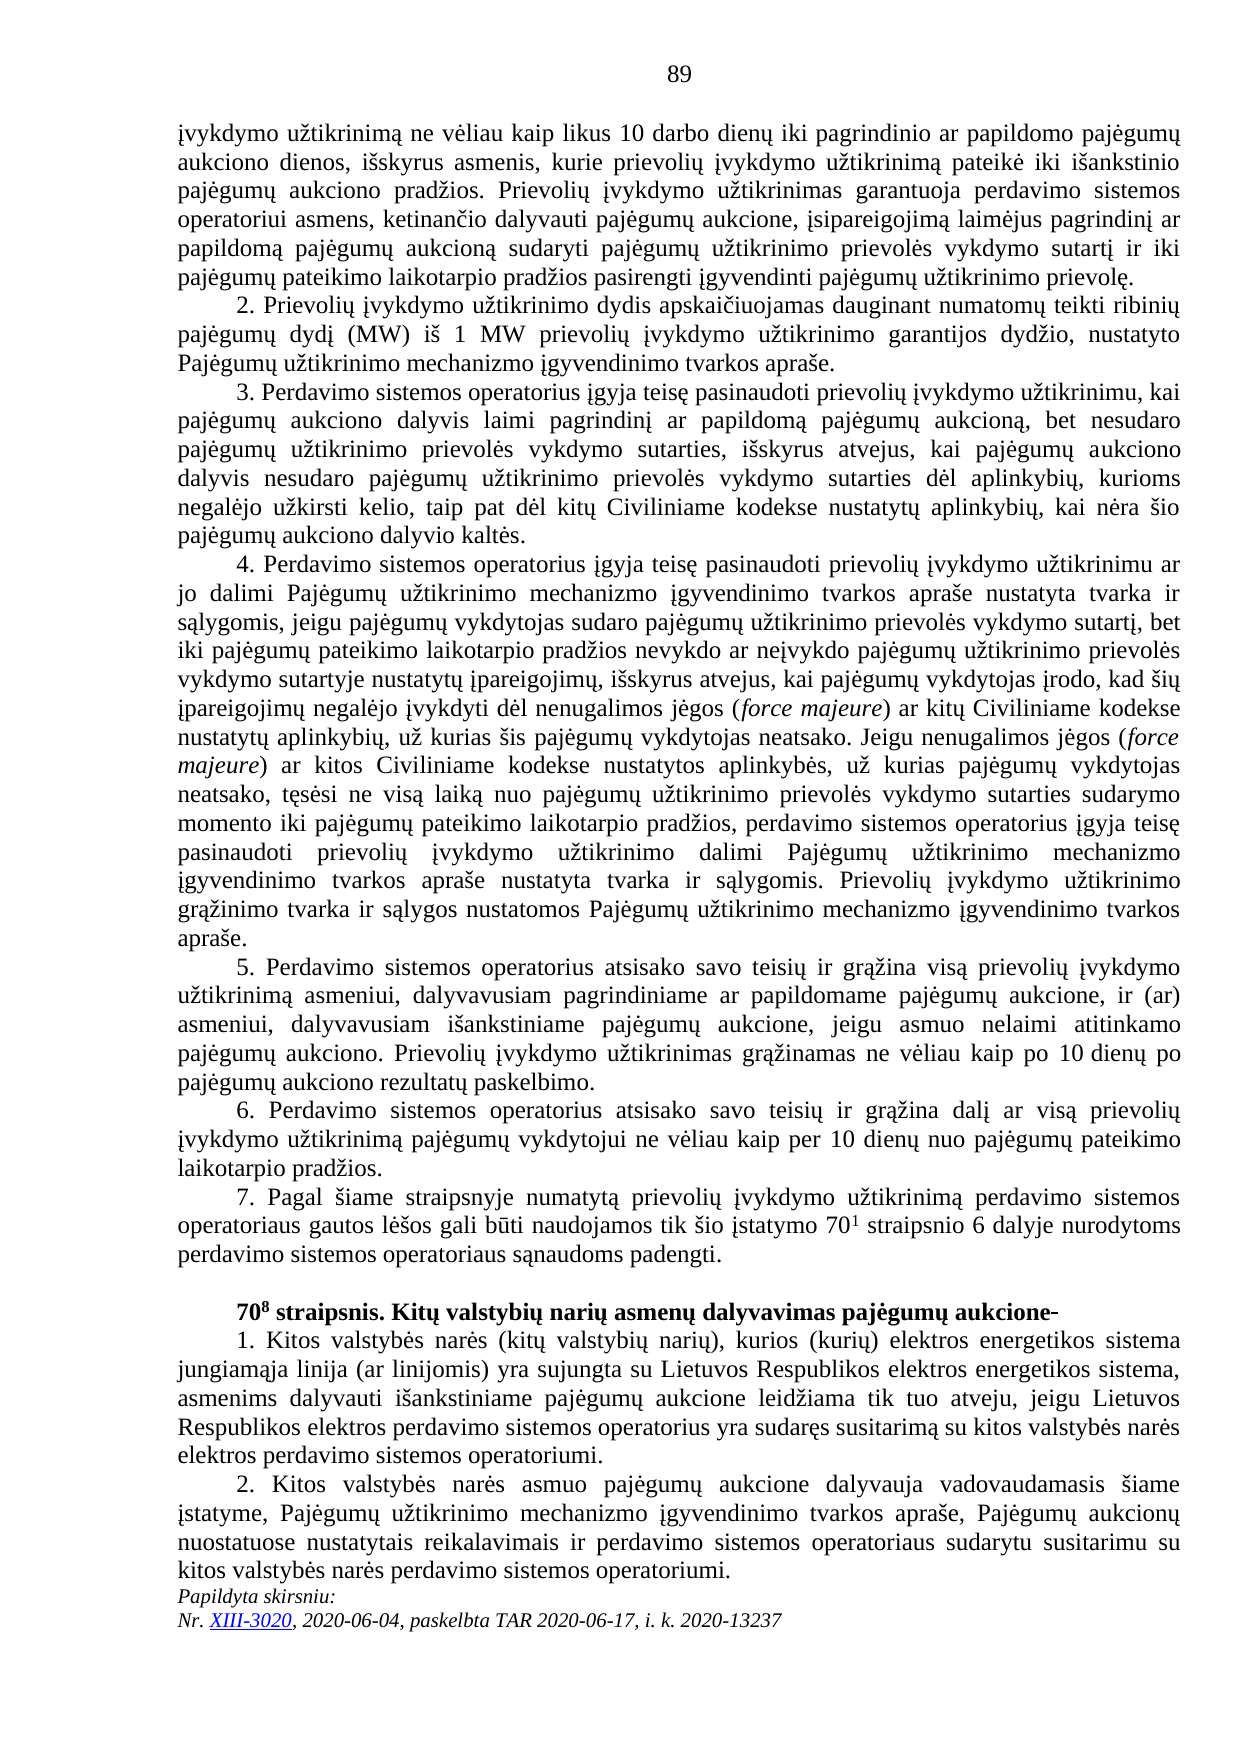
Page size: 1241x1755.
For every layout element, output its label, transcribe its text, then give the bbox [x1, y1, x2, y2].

text 7. Pagal šiame straipsnyje numatytą prievolių įvykdymo užtikrinimą perdavimo sistemos operatoriaus gautos lėšos gali būti naudojamos tik šio įstatymo 701 straipsnio 6 dalyje nurodytoms perdavimo sistemos operatoriaus sąnaudoms padengti. [177, 1182, 1181, 1268]
text 2. Kitos valstybės narės asmuo pajėgumų aukcione dalyvauja vadovaudamasis šiame įstatyme, Pajėgumų užtikrinimo mechanizmo įgyvendinimo tvarkos apraše, Pajėgumų aukcionų nuostatuose nustatytais reikalavimais ir perdavimo sistemos operatoriaus sudarytu susitarimu su kitos valstybės narės perdavimo sistemos operatoriumi. [177, 1469, 1181, 1584]
text 2. Prievolių įvykdymo užtikrinimo dydis apskaičiuojamas dauginant numatomų teikti ribinių pajėgumų dydį (MW) iš 1 MW prievolių įvykdymo užtikrinimo garantijos dydžio, nustatyto Pajėgumų užtikrinimo mechanizmo įgyvendinimo tvarkos apraše. [177, 291, 1181, 377]
text 708 straipsnis. Kitų valstybių narių asmenų dalyvavimas pajėgumų aukcione [177, 1297, 1181, 1326]
text 4. Perdavimo sistemos operatorius įgyja teisę pasinaudoti prievolių įvykdymo užtikrinimu ar jo dalimi Pajėgumų užtikrinimo mechanizmo įgyvendinimo tvarkos apraše nustatyta tvarka ir sąlygomis, jeigu pajėgumų vykdytojas sudaro pajėgumų užtikrinimo prievolės vykdymo sutartį, bet iki pajėgumų pateikimo laikotarpio pradžios nevykdo ar neįvykdo pajėgumų užtikrinimo prievolės vykdymo sutartyje nustatytų įpareigojimų, išskyrus atvejus, kai pajėgumų vykdytojas įrodo, kad šių įpareigojimų negalėjo įvykdyti dėl nenugalimos jėgos (force majeure) ar kitų Civiliniame kodekse nustatytų aplinkybių, už kurias šis pajėgumų vykdytojas neatsako. Jeigu nenugalimos jėgos (force majeure) ar kitos Civiliniame kodekse nustatytos aplinkybės, už kurias pajėgumų vykdytojas neatsako, tęsėsi ne visą laiką nuo pajėgumų užtikrinimo prievolės vykdymo sutarties sudarymo momento iki pajėgumų pateikimo laikotarpio pradžios, perdavimo sistemos operatorius įgyja teisę pasinaudoti prievolių įvykdymo užtikrinimo dalimi Pajėgumų užtikrinimo mechanizmo įgyvendinimo tvarkos apraše nustatyta tvarka ir sąlygomis. Prievolių įvykdymo užtikrinimo grąžinimo tvarka ir sąlygos nustatomos Pajėgumų užtikrinimo mechanizmo įgyvendinimo tvarkos apraše. [177, 549, 1181, 952]
text Nr. XIII-3020, 2020-06-04, paskelbta TAR 2020-06-17, i. k. 2020-13237 [177, 1608, 1181, 1632]
text 1. Kitos valstybės narės (kitų valstybių narių), kurios (kurių) elektros energetikos sistema jungiamąja linija (ar linijomis) yra sujungta su Lietuvos Respublikos elektros energetikos sistema, asmenims dalyvauti išankstiniame pajėgumų aukcione leidžiama tik tuo atveju, jeigu Lietuvos Respublikos elektros perdavimo sistemos operatorius yra sudaręs susitarimą su kitos valstybės narės elektros perdavimo sistemos operatoriumi. [177, 1326, 1181, 1469]
text 5. Perdavimo sistemos operatorius atsisako savo teisių ir grąžina visą prievolių įvykdymo užtikrinimą asmeniui, dalyvavusiam pagrindiniame ar papildomame pajėgumų aukcione, ir (ar) asmeniui, dalyvavusiam išankstiniame pajėgumų aukcione, jeigu asmuo nelaimi atitinkamo pajėgumų aukciono. Prievolių įvykdymo užtikrinimas grąžinamas ne vėliau kaip po 10 dienų po pajėgumų aukciono rezultatų paskelbimo. [177, 952, 1181, 1096]
text įvykdymo užtikrinimą ne vėliau kaip likus 10 darbo dienų iki pagrindinio ar papildomo pajėgumų aukciono dienos, išskyrus asmenis, kurie prievolių įvykdymo užtikrinimą pateikė iki išankstinio pajėgumų aukciono pradžios. Prievolių įvykdymo užtikrinimas garantuoja perdavimo sistemos operatoriui asmens, ketinančio dalyvauti pajėgumų aukcione, įsipareigojimą laimėjus pagrindinį ar papildomą pajėgumų aukcioną sudaryti pajėgumų užtikrinimo prievolės vykdymo sutartį ir iki pajėgumų pateikimo laikotarpio pradžios pasirengti įgyvendinti pajėgumų užtikrinimo prievolę. [177, 118, 1181, 291]
text 6. Perdavimo sistemos operatorius atsisako savo teisių ir grąžina dalį ar visą prievolių įvykdymo užtikrinimą pajėgumų vykdytojui ne vėliau kaip per 10 dienų nuo pajėgumų pateikimo laikotarpio pradžios. [177, 1096, 1181, 1182]
text Papildyta skirsniu: [177, 1584, 1181, 1608]
text 3. Perdavimo sistemos operatorius įgyja teisę pasinaudoti prievolių įvykdymo užtikrinimu, kai pajėgumų aukciono dalyvis laimi pagrindinį ar papildomą pajėgumų aukcioną, bet nesudaro pajėgumų užtikrinimo prievolės vykdymo sutarties, išskyrus atvejus, kai pajėgumų aukciono dalyvis nesudaro pajėgumų užtikrinimo prievolės vykdymo sutarties dėl aplinkybių, kurioms negalėjo užkirsti kelio, taip pat dėl kitų Civiliniame kodekse nustatytų aplinkybių, kai nėra šio pajėgumų aukciono dalyvio kaltės. [177, 377, 1181, 549]
